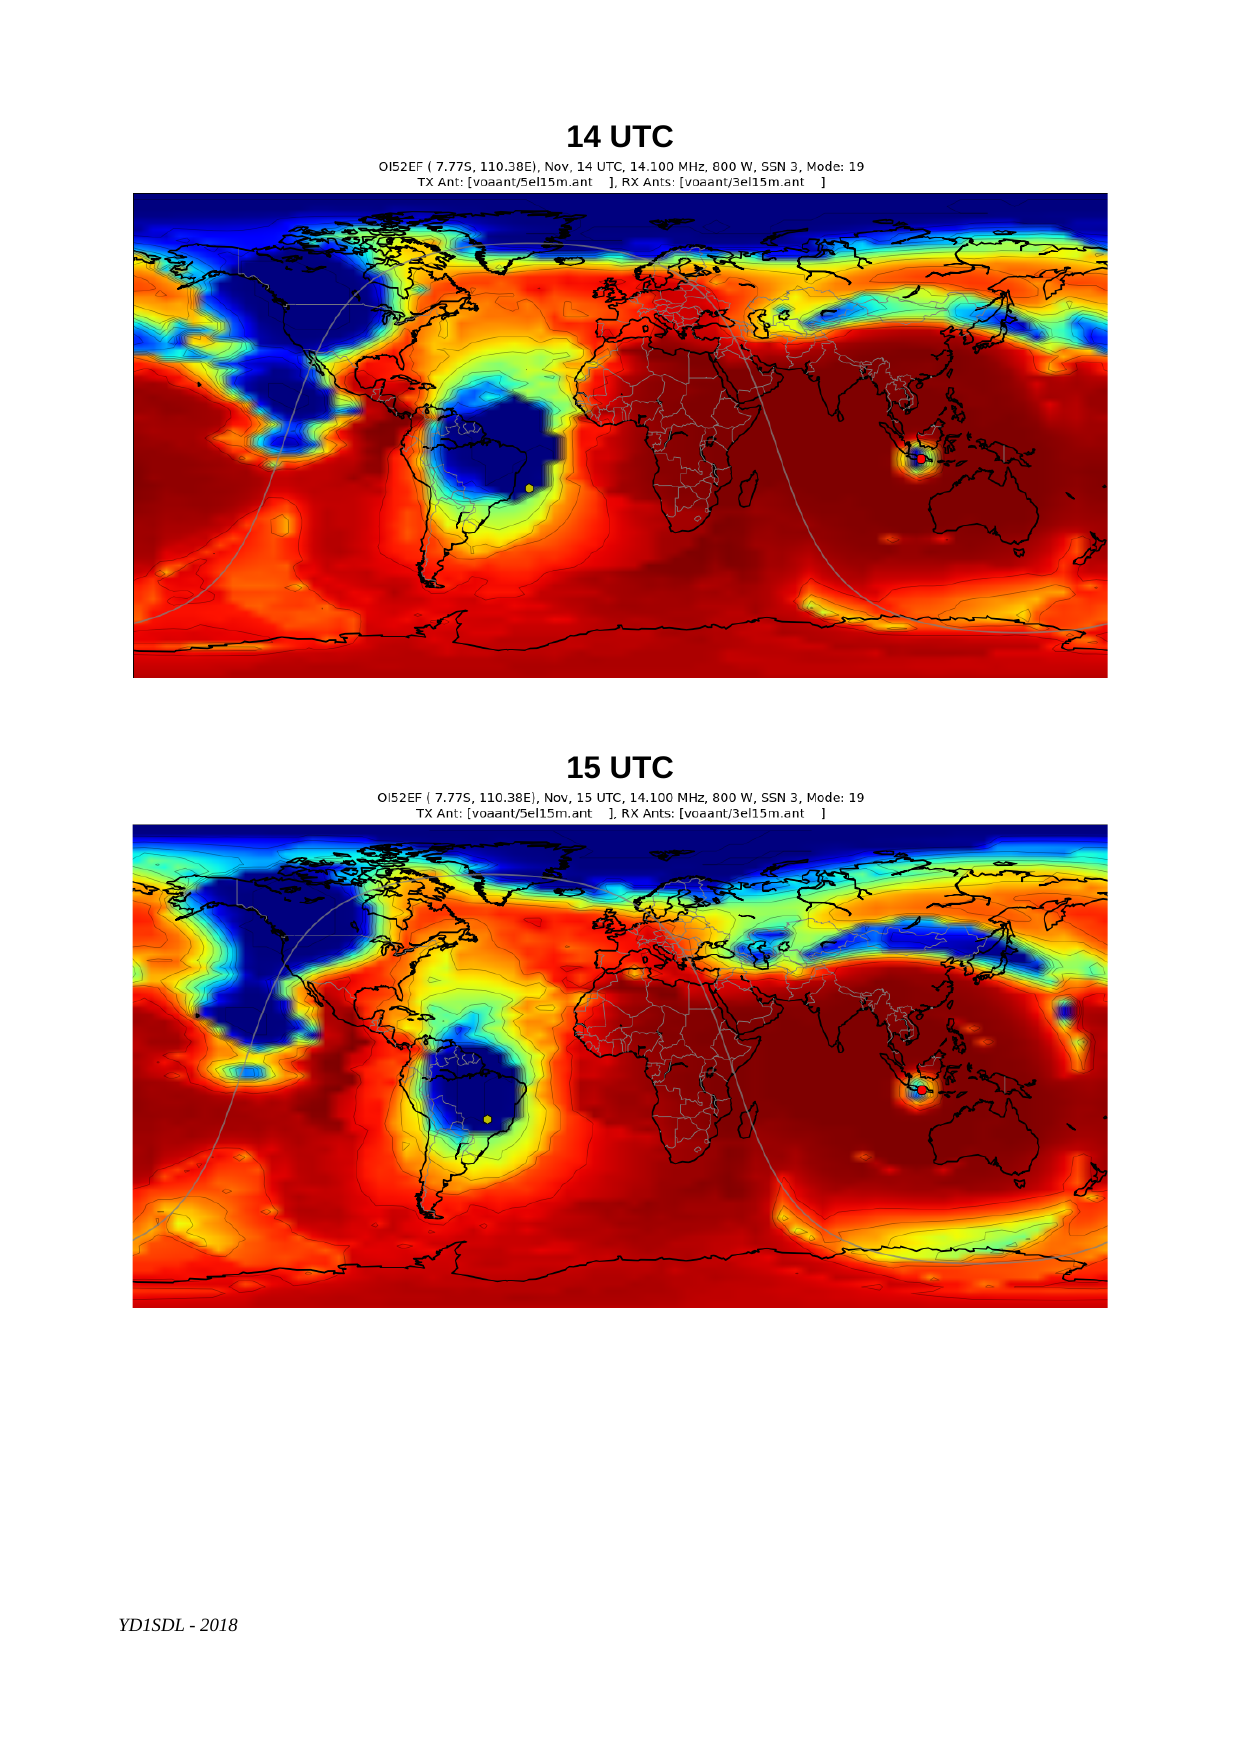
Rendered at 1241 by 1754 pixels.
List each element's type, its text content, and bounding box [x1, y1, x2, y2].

picture [132, 154, 1108, 678]
text 14 UTC [118, 118, 1122, 154]
picture [132, 785, 1108, 1308]
text 15 UTC [118, 749, 1122, 785]
